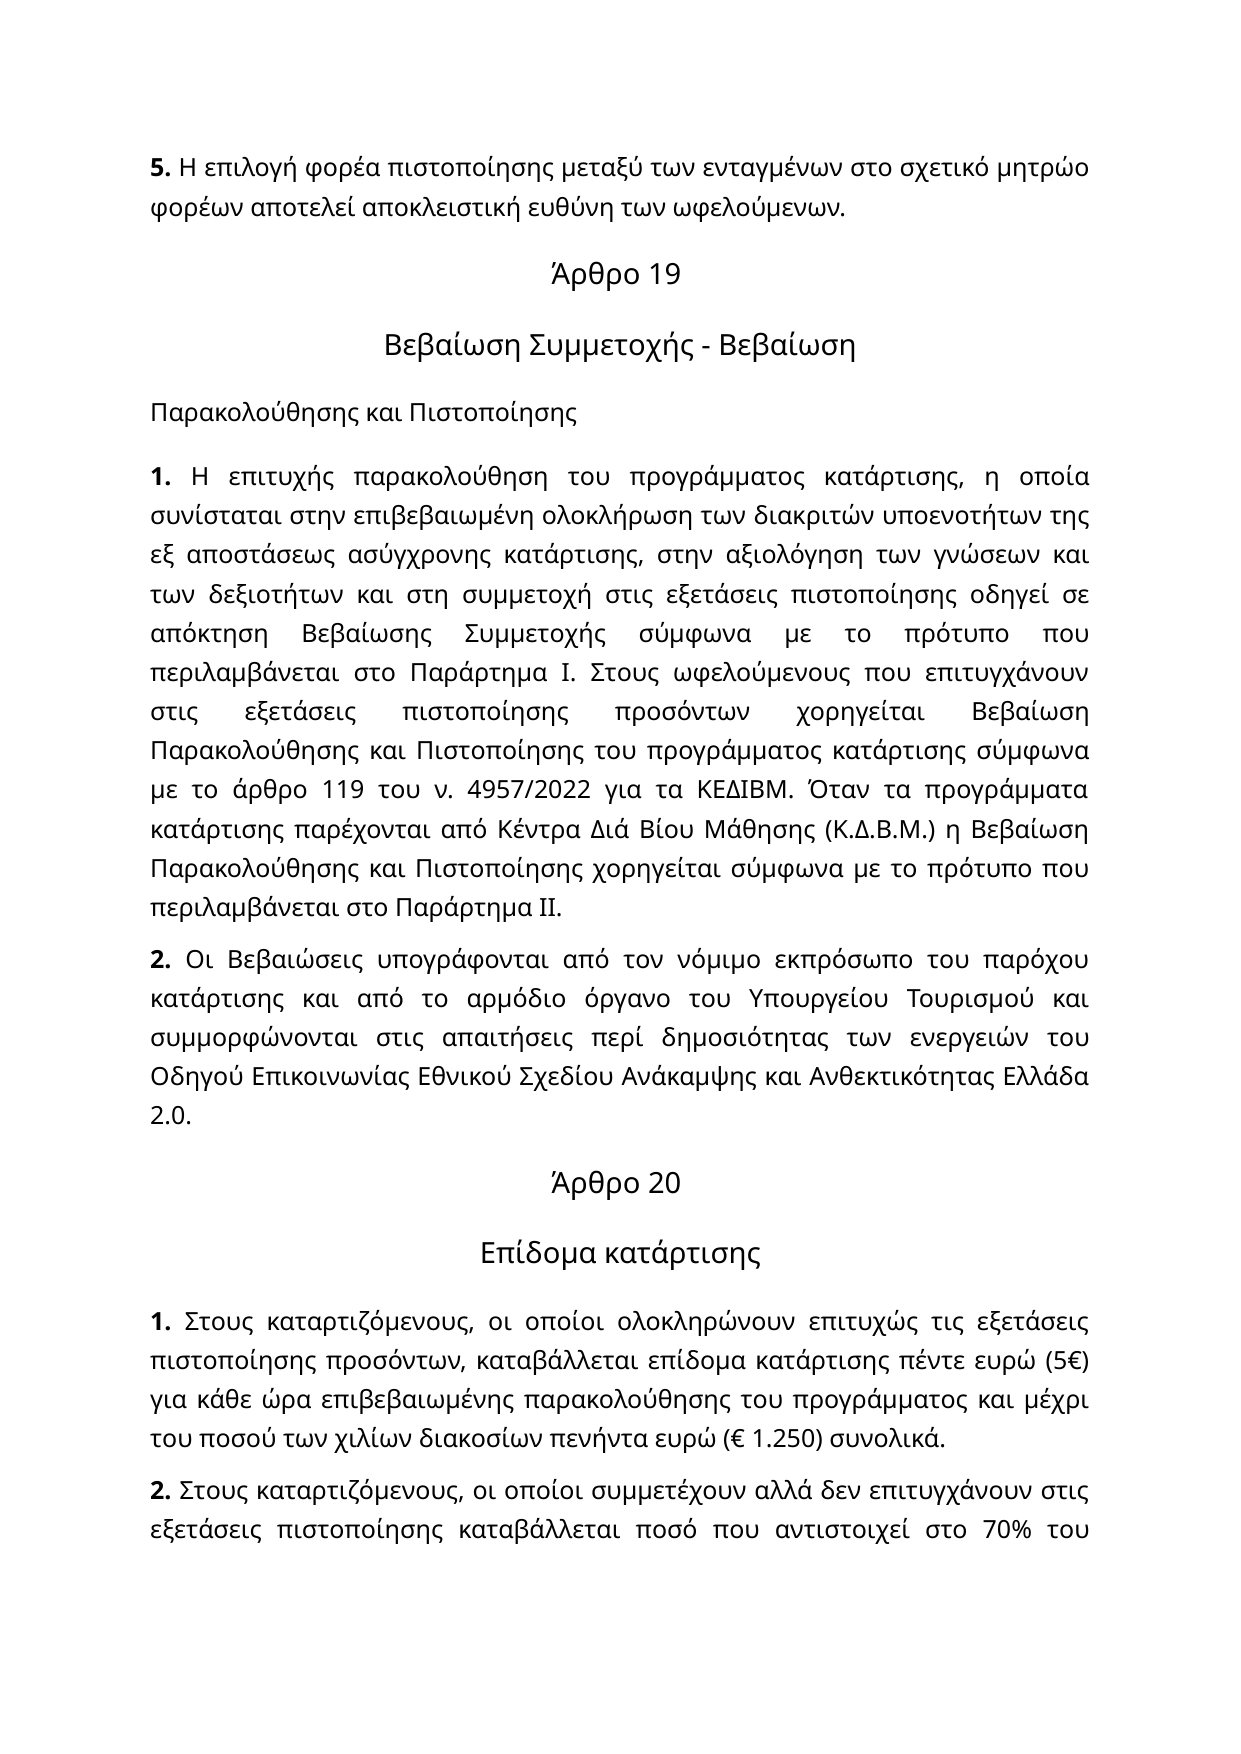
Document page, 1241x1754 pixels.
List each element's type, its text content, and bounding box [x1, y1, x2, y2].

subtitle Άρθρο 20 [150, 1162, 1090, 1202]
text Παρακολούθησης και Πιστοποίησης [150, 394, 1090, 429]
text 5. Η επιλογή φορέα πιστοποίησης μεταξύ των ενταγμένων στο σχετικό μητρώο φορέων αποτελεί αποκλειστική ευθύνη των ωφελούμενων. [150, 150, 1090, 223]
subtitle Άρθρο 19 [150, 253, 1090, 293]
subtitle Επίδομα κατάρτισης [150, 1233, 1090, 1272]
text 2. Οι Βεβαιώσεις υπογράφονται από τον νόμιμο εκπρόσωπο του παρόχου κατάρτισης και από το αρμόδιο όργανο του Υπουργείου Τουρισμού και συμμορφώνονται στις απαιτήσεις περί δημοσιότητας των ενεργειών του Οδηγού Επικοινωνίας Εθνικού Σχεδίου Ανάκαμψης και Ανθεκτικότητας Ελλάδα 2.0. [150, 941, 1090, 1132]
subtitle Βεβαίωση Συμμετοχής - Βεβαίωση [150, 324, 1090, 364]
text 1. H επιτυχής παρακολούθηση του προγράμματος κατάρτισης, η οποία συνίσταται στην επιβεβαιωμένη ολοκλήρωση των διακριτών υποενοτήτων της εξ αποστάσεως ασύγχρονης κατάρτισης, στην αξιολόγηση των γνώσεων και των δεξιοτήτων και στη συμμετοχή στις εξετάσεις πιστοποίησης οδηγεί σε απόκτηση Βεβαίωσης Συμμετοχής σύμφωνα με το πρότυπο που περιλαμβάνεται στο Παράρτημα Ι. Στους ωφελούμενους που επιτυγχάνουν στις εξετάσεις πιστοποίησης προσόντων χορηγείται Βεβαίωση Παρακολούθησης και Πιστοποίησης του προγράμματος κατάρτισης σύμφωνα με το άρθρο 119 του ν. 4957/2022 για τα ΚΕΔΙΒΜ. Όταν τα προγράμματα κατάρτισης παρέχονται από Κέντρα Διά Βίου Μάθησης (Κ.Δ.Β.Μ.) η Βεβαίωση Παρακολούθησης και Πιστοποίησης χορηγείται σύμφωνα με το πρότυπο που περιλαμβάνεται στο Παράρτημα II. [150, 459, 1090, 924]
text 2. Στους καταρτιζόμενους, οι οποίοι συμμετέχουν αλλά δεν επιτυγχάνουν στις εξετάσεις πιστοποίησης καταβάλλεται ποσό που αντιστοιχεί στο 70% του [150, 1472, 1090, 1546]
text 1. Στους καταρτιζόμενους, οι οποίοι ολοκληρώνουν επιτυχώς τις εξετάσεις πιστοποίησης προσόντων, καταβάλλεται επίδομα κατάρτισης πέντε ευρώ (5€) για κάθε ώρα επιβεβαιωμένης παρακολούθησης του προγράμματος και μέχρι του ποσού των χιλίων διακοσίων πενήντα ευρώ (€ 1.250) συνολικά. [150, 1303, 1090, 1455]
